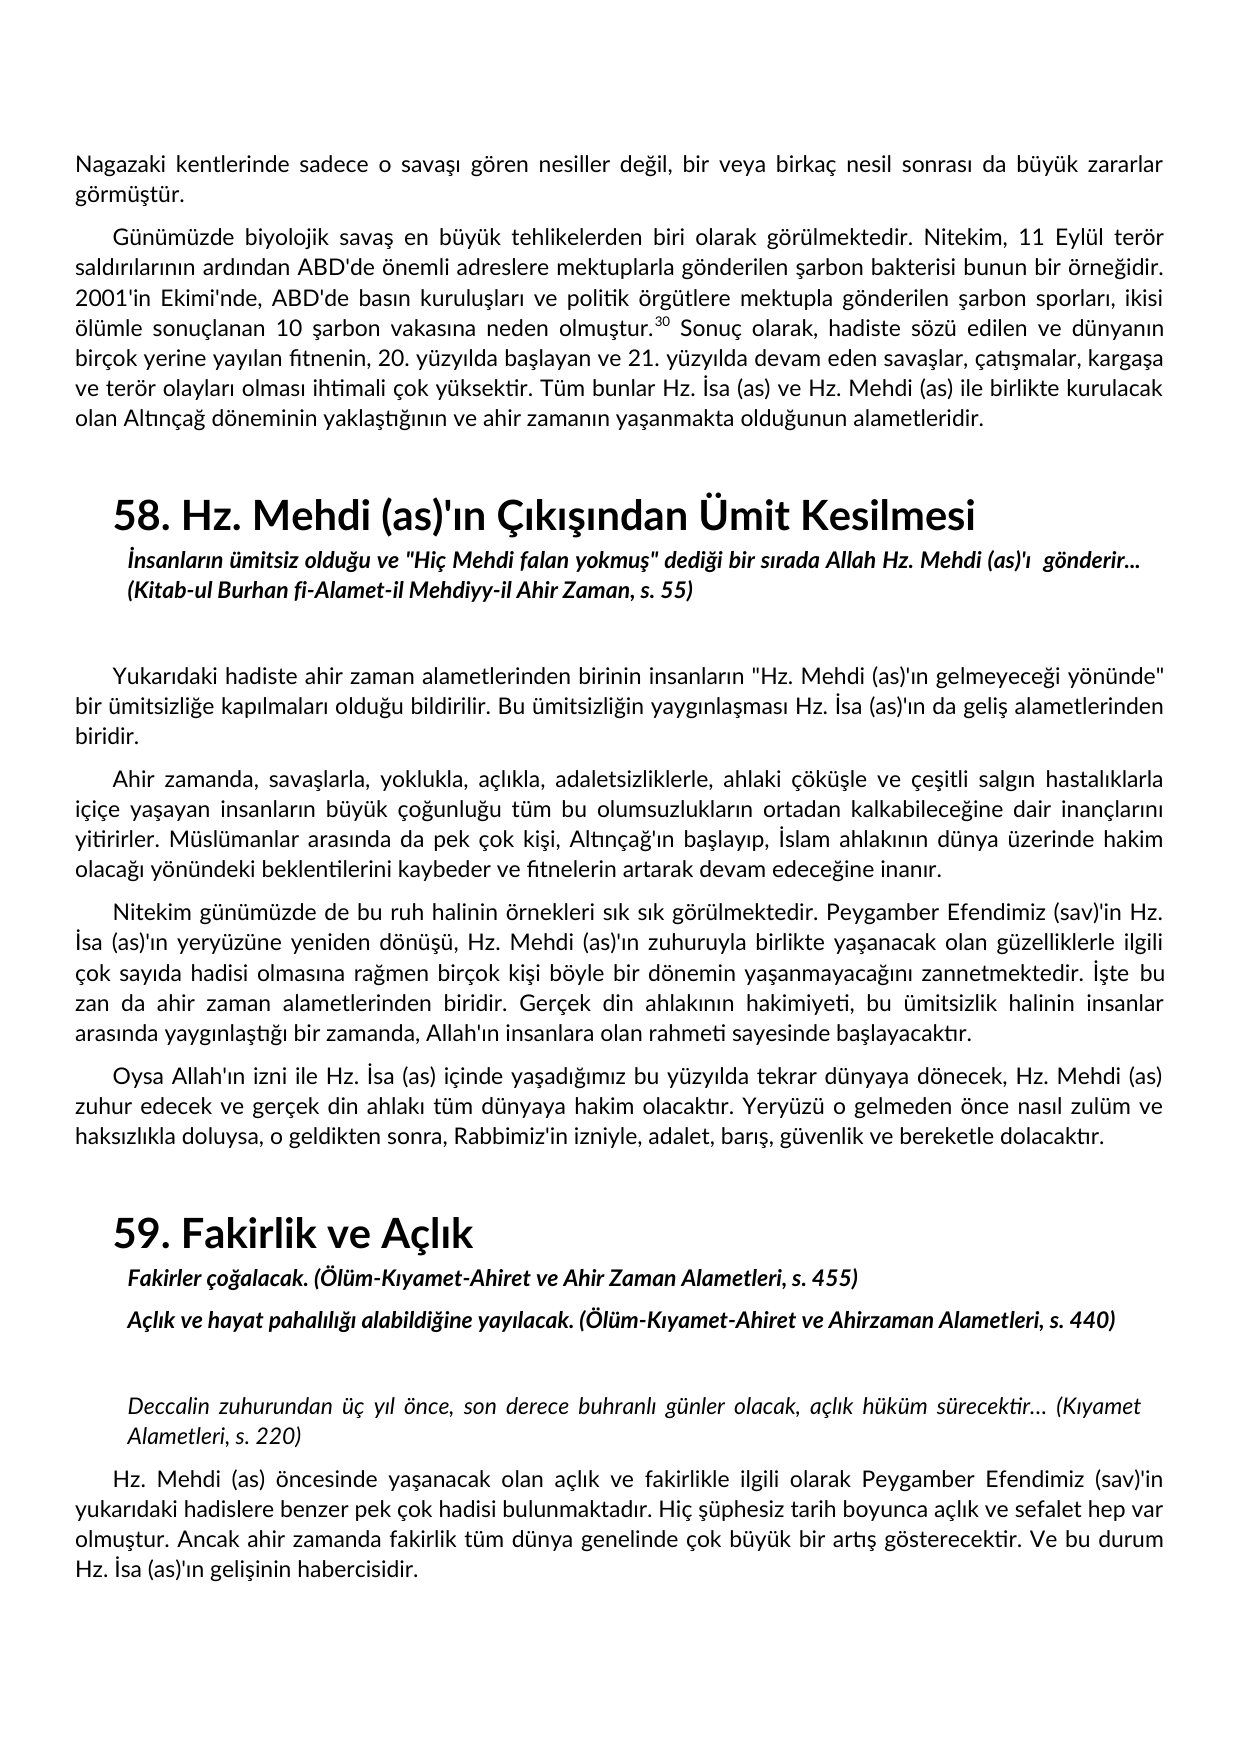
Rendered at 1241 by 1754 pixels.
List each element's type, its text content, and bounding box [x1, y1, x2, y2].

text Günümüzde biyolojik savaş en büyük tehlikelerden biri olarak görülmektedir. Nitekim, 11 Eylül terör saldırılarının ardından ABD'de önemli adreslere mektuplarla gönderilen şarbon bakterisi bunun bir örneğidir. 2001'in Ekimi'nde, ABD'de basın kuruluşları ve politik örgütlere mektupla gönderilen şarbon sporları, ikisi ölümle sonuçlanan 10 şarbon vakasına neden olmuştur.30 Sonuç olarak, hadiste sözü edilen ve dünyanın birçok yerine yayılan fitnenin, 20. yüzyılda başlayan ve 21. yüzyılda devam eden savaşlar, çatışmalar, kargaşa ve terör olayları olması ihtimali çok yüksektir. Tüm bunlar Hz. İsa (as) ve Hz. Mehdi (as) ile birlikte kurulacak olan Altınçağ döneminin yaklaştığının ve ahir zamanın yaşanmakta olduğunun alametleridir. [75, 223, 1165, 432]
text Yukarıdaki hadiste ahir zaman alametlerinden birinin insanların "Hz. Mehdi (as)'ın gelmeyeceği yönünde" bir ümitsizliğe kapılmaları olduğu bildirilir. Bu ümitsizliğin yaygınlaşması Hz. İsa (as)'ın da geliş alametlerinden biridir. [75, 661, 1165, 749]
text Açlık ve hayat pahalılığı alabildiğine yayılacak. (Ölüm-Kıyamet-Ahiret ve Ahirzaman Alametleri, s. 440) [127, 1306, 1143, 1334]
subtitle 59. Fakirlik ve Açlık [112, 1207, 1165, 1257]
text Ahir zamanda, savaşlarla, yoklukla, açlıkla, adaletsizliklerle, ahlaki çöküşle ve çeşitli salgın hastalıklarla içiçe yaşayan insanların büyük çoğunluğu tüm bu olumsuzlukların ortadan kalkabileceğine dair inançlarını yitirirler. Müslümanlar arasında da pek çok kişi, Altınçağ'ın başlayıp, İslam ahlakının dünya üzerinde hakim olacağı yönündeki beklentilerini kaybeder ve fitnelerin artarak devam edeceğine inanır. [75, 764, 1165, 883]
text Nagazaki kentlerinde sadece o savaşı gören nesiller değil, bir veya birkaç nesil sonrası da büyük zararlar görmüştür. [75, 150, 1165, 208]
text Oysa Allah'ın izni ile Hz. İsa (as) içinde yaşadığımız bu yüzyılda tekrar dünyaya dönecek, Hz. Mehdi (as) zuhur edecek ve gerçek din ahlakı tüm dünyaya hakim olacaktır. Yeryüzü o gelmeden önce nasıl zulüm ve haksızlıkla doluysa, o geldikten sonra, Rabbimiz'in izniyle, adalet, barış, güvenlik ve bereketle dolacaktır. [75, 1061, 1165, 1149]
text Nitekim günümüzde de bu ruh halinin örnekleri sık sık görülmektedir. Peygamber Efendimiz (sav)'in Hz. İsa (as)'ın yeryüzüne yeniden dönüşü, Hz. Mehdi (as)'ın zuhuruyla birlikte yaşanacak olan güzelliklerle ilgili çok sayıda hadisi olmasına rağmen birçok kişi böyle bir dönemin yaşanmayacağını zannetmektedir. İşte bu zan da ahir zaman alametlerinden biridir. Gerçek din ahlakının hakimiyeti, bu ümitsizlik halinin insanlar arasında yaygınlaştığı bir zamanda, Allah'ın insanlara olan rahmeti sayesinde başlayacaktır. [75, 898, 1165, 1046]
text Deccalin zuhurundan üç yıl önce, son derece buhranlı günler olacak, açlık hüküm sürecektir… (Kıyamet Alametleri, s. 220) [127, 1392, 1143, 1449]
text Fakirler çoğalacak. (Ölüm-Kıyamet-Ahiret ve Ahir Zaman Alametleri, s. 455) [127, 1263, 1143, 1291]
text İnsanların ümitsiz olduğu ve "Hiç Mehdi falan yokmuş" dediği bir sırada Allah Hz. Mehdi (as)'ı gönderir... (Kitab-ul Burhan fi-Alamet-il Mehdiyy-il Ahir Zaman, s. 55) [127, 546, 1143, 603]
subtitle 58. Hz. Mehdi (as)'ın Çıkışından Ümit Kesilmesi [112, 489, 1165, 539]
text Hz. Mehdi (as) öncesinde yaşanacak olan açlık ve fakirlikle ilgili olarak Peygamber Efendimiz (sav)'in yukarıdaki hadislere benzer pek çok hadisi bulunmaktadır. Hiç şüphesiz tarih boyunca açlık ve sefalet hep var olmuştur. Ancak ahir zamanda fakirlik tüm dünya genelinde çok büyük bir artış gösterecektir. Ve bu durum Hz. İsa (as)'ın gelişinin habercisidir. [75, 1464, 1165, 1583]
